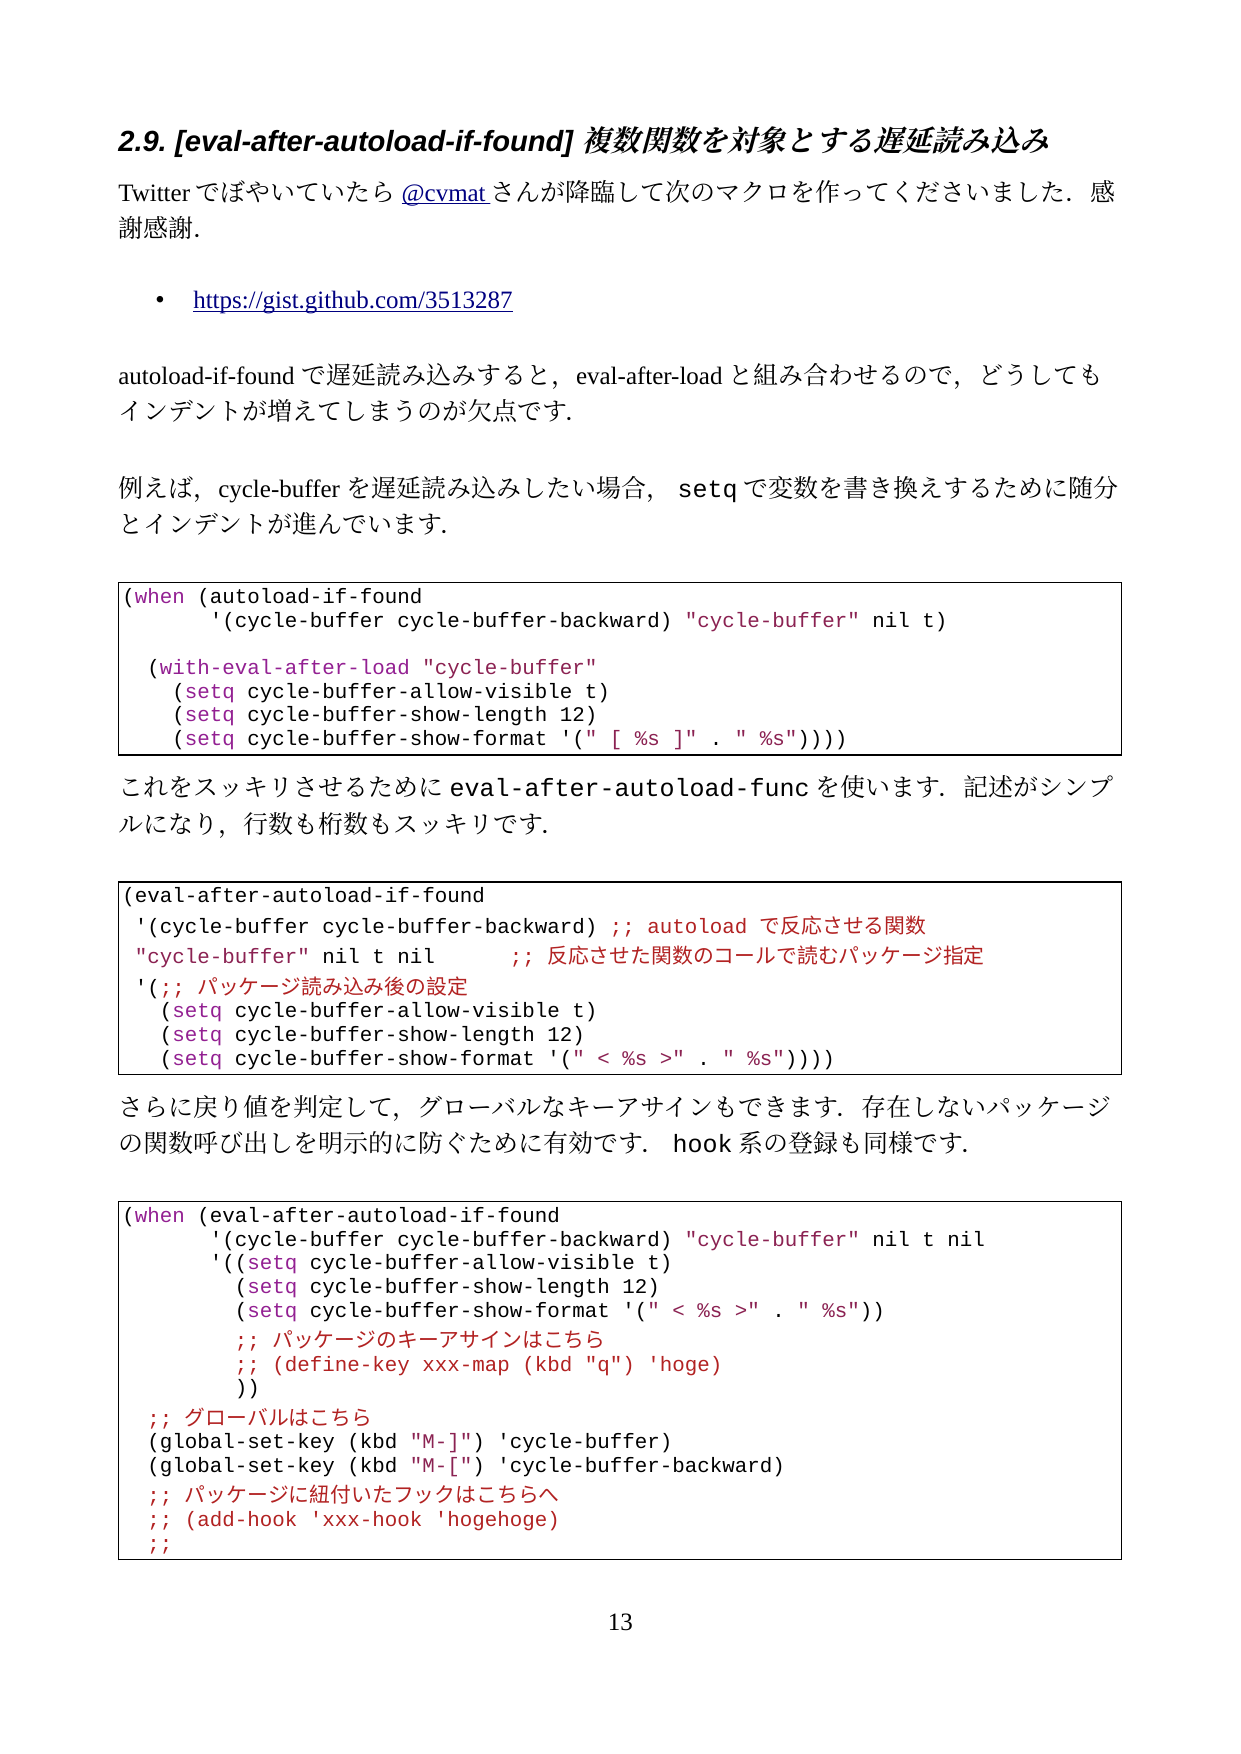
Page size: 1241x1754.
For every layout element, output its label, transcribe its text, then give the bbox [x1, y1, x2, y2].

text '(cycle-buffer cycle-buffer-backward) "cycle-buffer" nil t) [119, 606, 1121, 629]
text (setq cycle-buffer-show-length 12) [119, 700, 1121, 724]
text '(cycle-buffer cycle-buffer-backward) ;; autoload で反応させる関数 [119, 905, 1121, 936]
text ;; (add-hook 'xxx-hook 'hogehoge) [119, 1505, 1121, 1529]
text (global-set-key (kbd "M-[") 'cycle-buffer-backward) [119, 1451, 1121, 1475]
text ;; [119, 1529, 1121, 1559]
text さらに戻り値を判定して，グローバルなキーアサインもできます．存在しないパッケージの関数呼び出しを明示的に防ぐために有効です． hook 系の登録も同様です． [118, 1088, 1122, 1188]
text (with-eval-after-load "cycle-buffer" [119, 653, 1121, 677]
text (eval-after-autoload-if-found [119, 883, 1121, 905]
text autoload-if-found で遅延読み込みすると，eval-after-load と組み合わせるので，どうしてもインデントが増えてしまうのが欠点です． [118, 356, 1122, 456]
text (when (autoload-if-found [119, 583, 1121, 606]
text (setq cycle-buffer-allow-visible t) [119, 996, 1121, 1020]
text これをスッキリさせるために eval-after-autoload-func を使います．記述がシンプルになり，行数も桁数もスッキリです． [118, 768, 1122, 869]
text ;; パッケージのキーアサインはこちら [119, 1319, 1121, 1350]
text Twitterでぼやいていたら @cvmatさんが降臨して次のマクロを作ってくださいました．感謝感謝． [118, 172, 1122, 273]
text ;; パッケージに紐付いたフックはこちらへ [119, 1475, 1121, 1505]
text (global-set-key (kbd "M-]") 'cycle-buffer) [119, 1427, 1121, 1451]
text '(;; パッケージ読み込み後の設定 [119, 966, 1121, 996]
text (setq cycle-buffer-show-format '(" [ %s ]" . " %s")))) [119, 724, 1121, 754]
text (setq cycle-buffer-allow-visible t) [119, 677, 1121, 700]
text 例えば，cycle-buffer を遅延読み込みしたい場合， setq で変数を書き換えするために随分とインデントが進んでいます． [118, 469, 1122, 570]
subtitle [eval-after-autoload-if-found] 複数関数を対象とする遅延読み込み [118, 118, 1122, 160]
text (when (eval-after-autoload-if-found [119, 1202, 1121, 1225]
text ;; (define-key xxx-map (kbd "q") 'hoge) [119, 1350, 1121, 1373]
text )) [119, 1373, 1121, 1397]
text (setq cycle-buffer-show-length 12) [119, 1020, 1121, 1044]
text (setq cycle-buffer-show-length 12) [119, 1272, 1121, 1296]
text ;; グローバルはこちら [119, 1397, 1121, 1427]
list https://gist.github.com/3513287 [156, 286, 1122, 343]
text '((setq cycle-buffer-allow-visible t) [119, 1248, 1121, 1272]
text (setq cycle-buffer-show-format '(" < %s >" . " %s")))) [119, 1044, 1121, 1074]
text '(cycle-buffer cycle-buffer-backward) "cycle-buffer" nil t nil [119, 1225, 1121, 1248]
text "cycle-buffer" nil t nil ;; 反応させた関数のコールで読むパッケージ指定 [119, 936, 1121, 966]
text (setq cycle-buffer-show-format '(" < %s >" . " %s")) [119, 1296, 1121, 1319]
